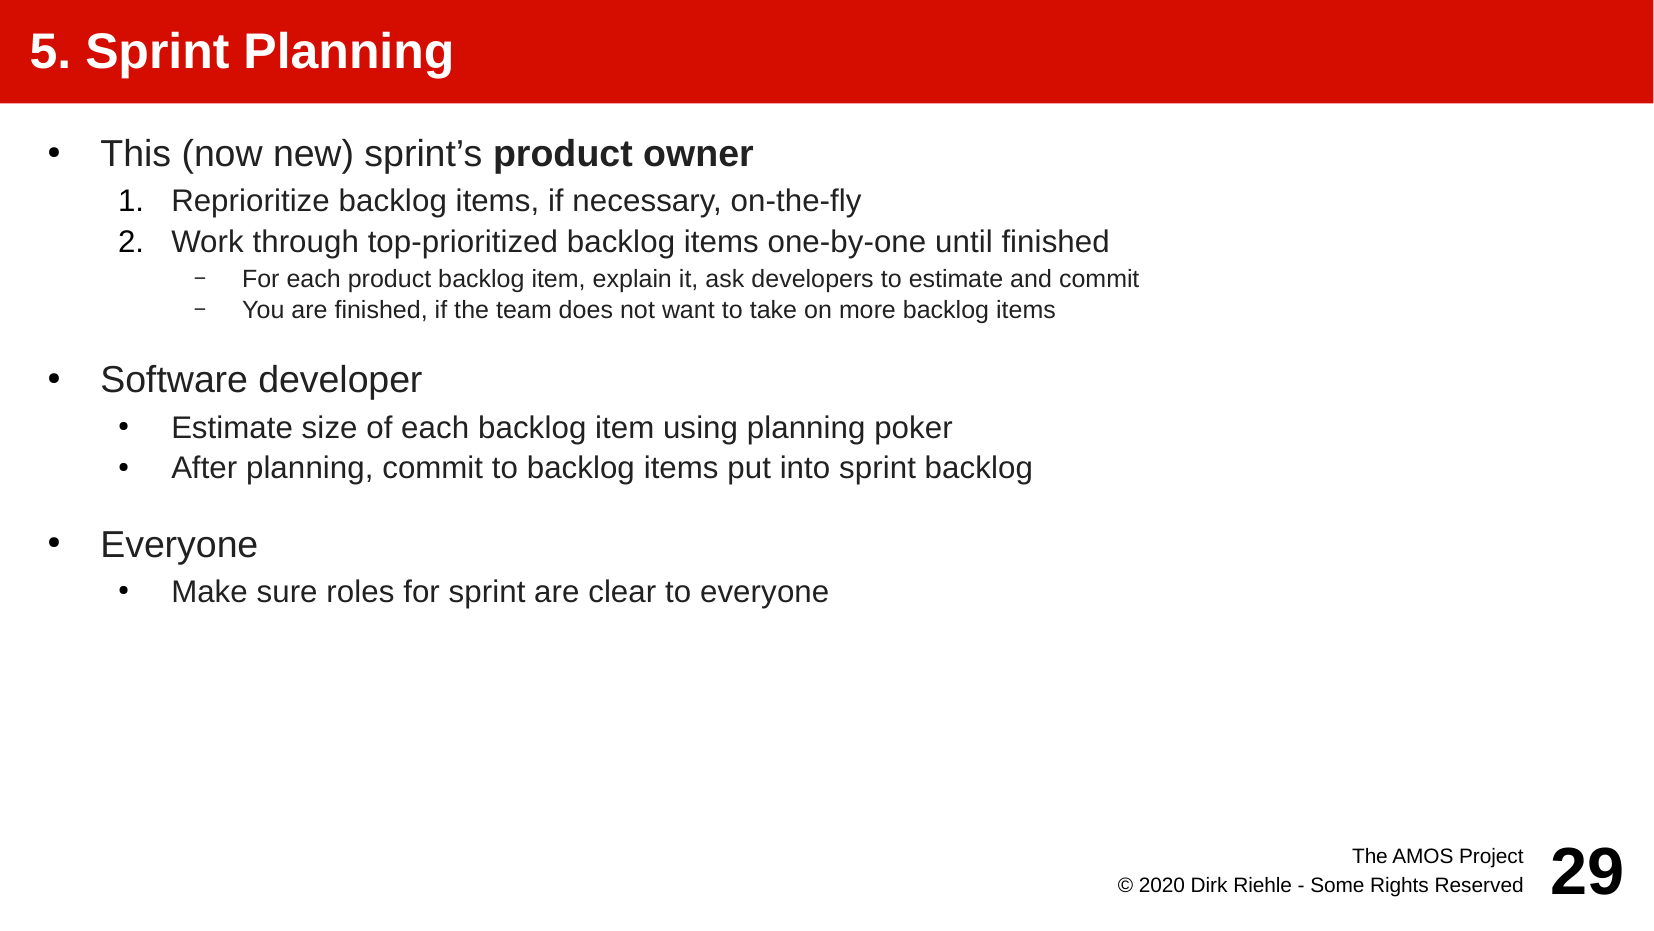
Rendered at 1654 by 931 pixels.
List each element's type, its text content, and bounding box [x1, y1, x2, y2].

list This (now new) sprint’s product owner Reprioritize backlog items, if necessary, on-the-fly Work through top-prioritized backlog items one-by-one until finished For each product backlog item, explain it, ask developers to estimate and commit You are finished, if the team does not want to take on more backlog items Software developer Estimate size of each backlog item using planning poker After planning, commit to backlog items put into sprint backlog Everyone Make sure roles for sprint are clear to everyone [29, 132, 1625, 813]
title 5. Sprint Planning [0, 0, 1654, 104]
